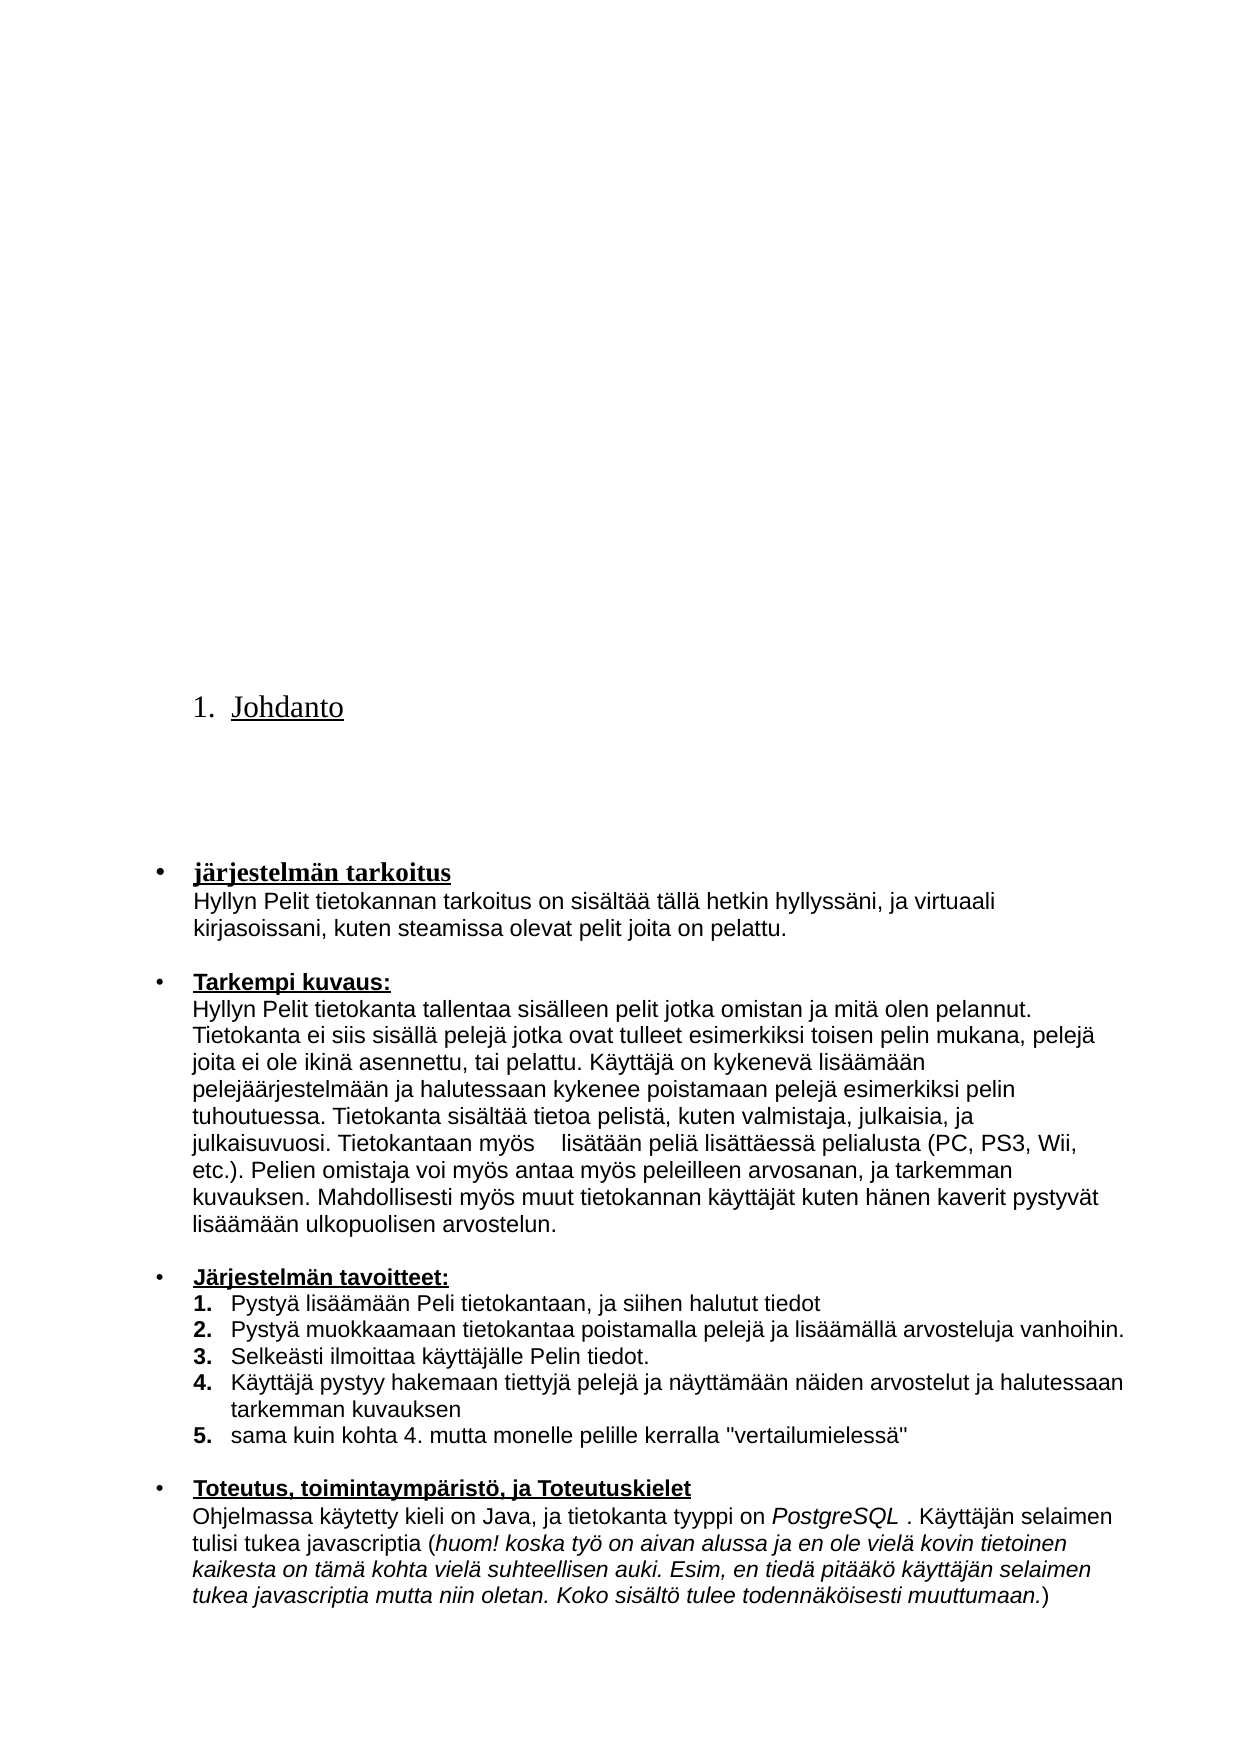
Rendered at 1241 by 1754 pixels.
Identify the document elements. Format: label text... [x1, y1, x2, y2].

text 1. Johdanto [118, 688, 1129, 724]
list sama kuin kohta 4. mutta monelle pelille kerralla ''vertailumielessä'' [193, 1422, 1129, 1448]
list järjestelmän tarkoitus [156, 856, 1129, 887]
text Hyllyn Pelit tietokanta tallentaa sisälleen pelit jotka omistan ja mitä olen pelannut. Tietokanta ei siis sisällä pelejä jotka ovat tulleet esimerkiksi toisen pelin mukana, pelejä joita ei ole ikinä asennettu, tai pelattu. Käyttäjä on kykenevä lisäämään pelejäärjestelmään ja halutessaan kykenee poistamaan pelejä esimerkiksi pelin tuhoutuessa. Tietokanta sisältää tietoa pelistä, kuten valmistaja, julkaisia, ja julkaisuvuosi. Tietokantaan myös lisätään peliä lisättäessä pelialusta (PC, PS3, Wii, etc.). Pelien omistaja voi myös antaa myös peleilleen arvosanan, ja tarkemman kuvauksen. Mahdollisesti myös muut tietokannan käyttäjät kuten hänen kaverit pystyvät lisäämään ulkopuolisen arvostelun. [118, 995, 1129, 1237]
list Selkeästi ilmoittaa käyttäjälle Pelin tiedot. [193, 1343, 1129, 1369]
list Tarkempi kuvaus: [156, 968, 1129, 995]
list Pystyä muokkaamaan tietokantaa poistamalla pelejä ja lisäämällä arvosteluja vanhoihin. [193, 1316, 1129, 1343]
list Järjestelmän tavoitteet: [156, 1264, 1129, 1290]
list Toteutus, toimintaympäristö, ja Toteutuskielet [156, 1474, 1129, 1501]
text tulisi tukea javascriptia (huom! koska työ on aivan alussa ja en ole vielä kovin tietoinen kaikesta on tämä kohta vielä suhteellisen auki. Esim, en tiedä pitääkö käyttäjän selaimen tukea javascriptia mutta niin oletan. Koko sisältö tulee todennäköisesti muuttumaan.) [118, 1530, 1129, 1609]
list Käyttäjä pystyy hakemaan tiettyjä pelejä ja näyttämään näiden arvostelut ja halutessaan tarkemman kuvauksen [193, 1369, 1129, 1422]
list Pystyä lisäämään Peli tietokantaan, ja siihen halutut tiedot [193, 1290, 1129, 1316]
text Ohjelmassa käytetty kieli on Java, ja tietokanta tyyppi on PostgreSQL . Käyttäjän selaimen [118, 1501, 1129, 1530]
list Hyllyn Pelit tietokannan tarkoitus on sisältää tällä hetkin hyllyssäni, ja virtuaali kirjasoissani, kuten steamissa olevat pelit joita on pelattu. [156, 887, 1129, 941]
